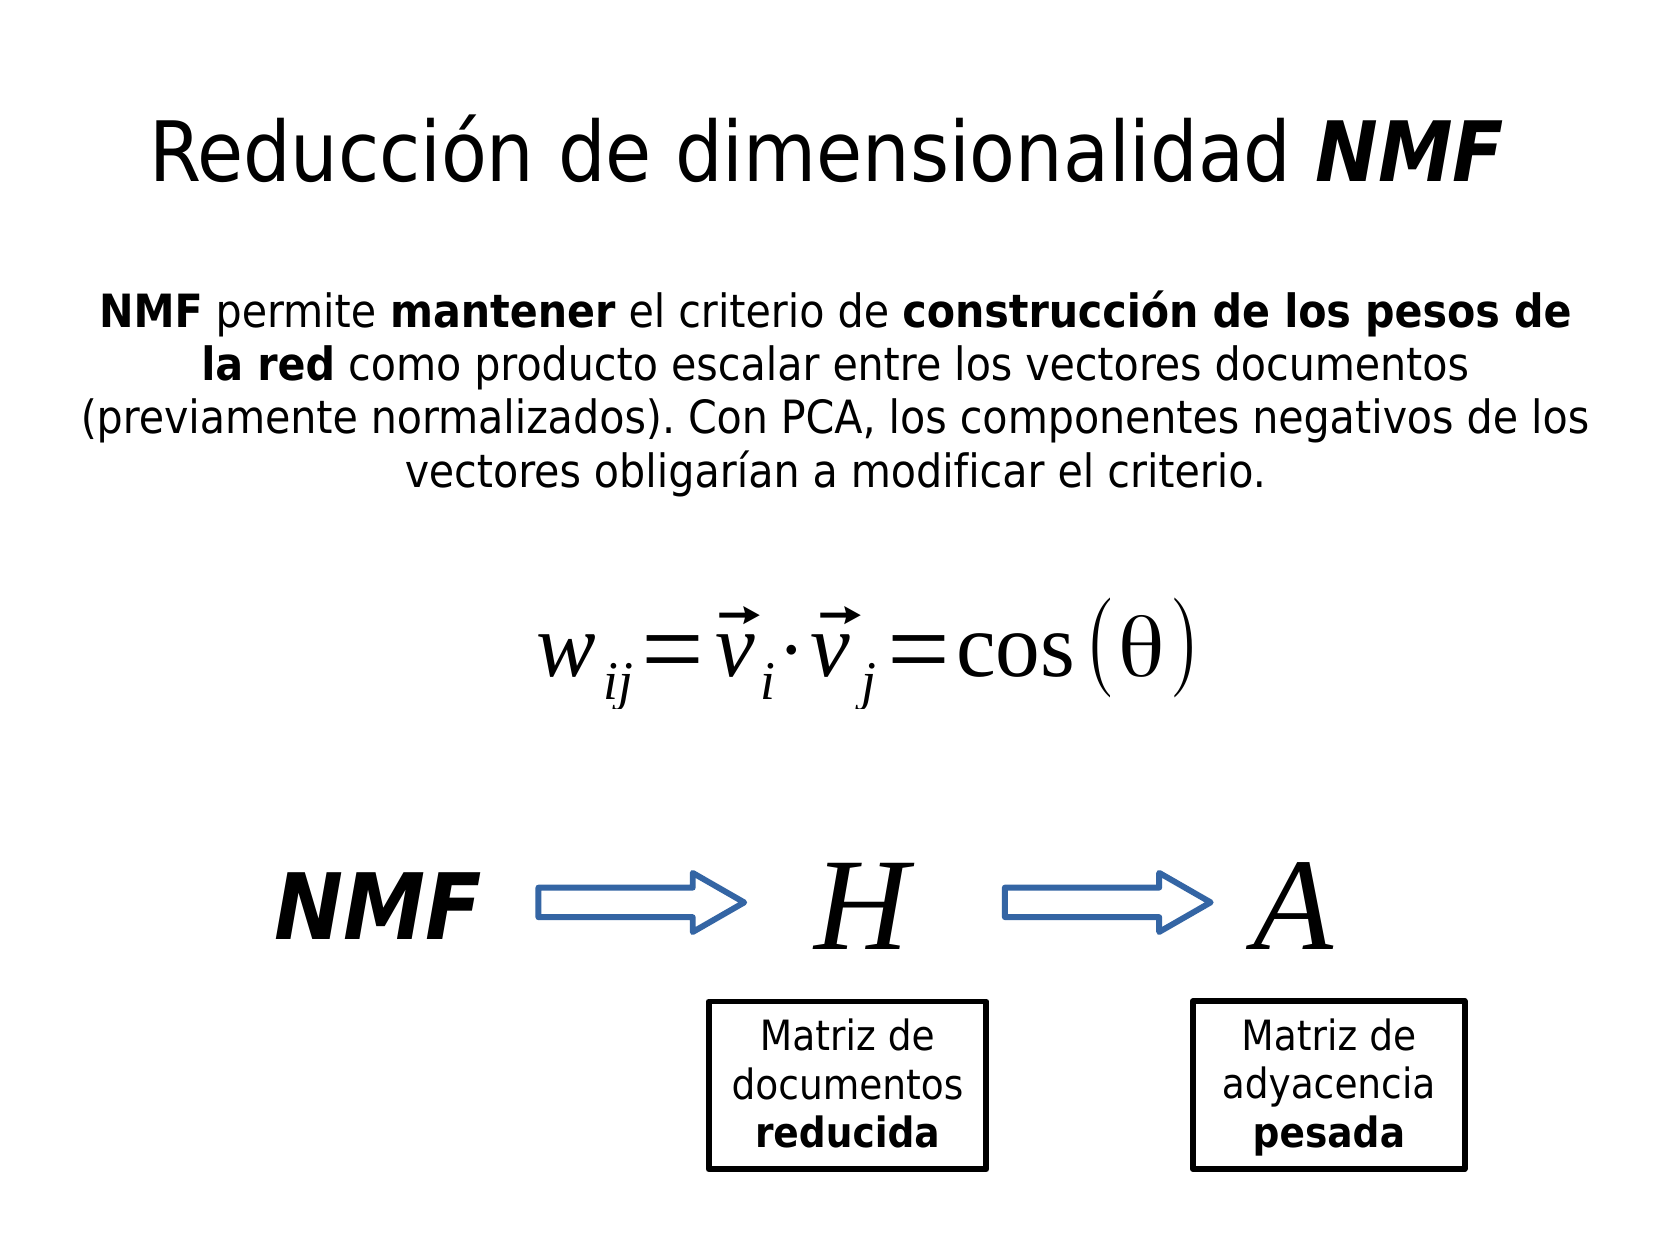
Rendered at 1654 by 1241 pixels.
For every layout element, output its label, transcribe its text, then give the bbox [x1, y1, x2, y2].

chart [1204, 826, 1369, 975]
text_box Matriz de adyacencia pesada [1192, 1001, 1465, 1169]
text_box NMF permite mantener el criterio de construcción de los pesos de la red como producto escalar entre los vectores documentos (previamente normalizados). Con PCA, los componentes negativos de los vectores obligarían a modificar el criterio. [64, 277, 1607, 828]
text_box NMF [259, 846, 508, 969]
chart [513, 590, 1223, 709]
title Reducción de dimensionalidad NMF [82, 49, 1571, 257]
text_box Matriz de documentos reducida [708, 1001, 987, 1170]
chart [773, 828, 952, 975]
